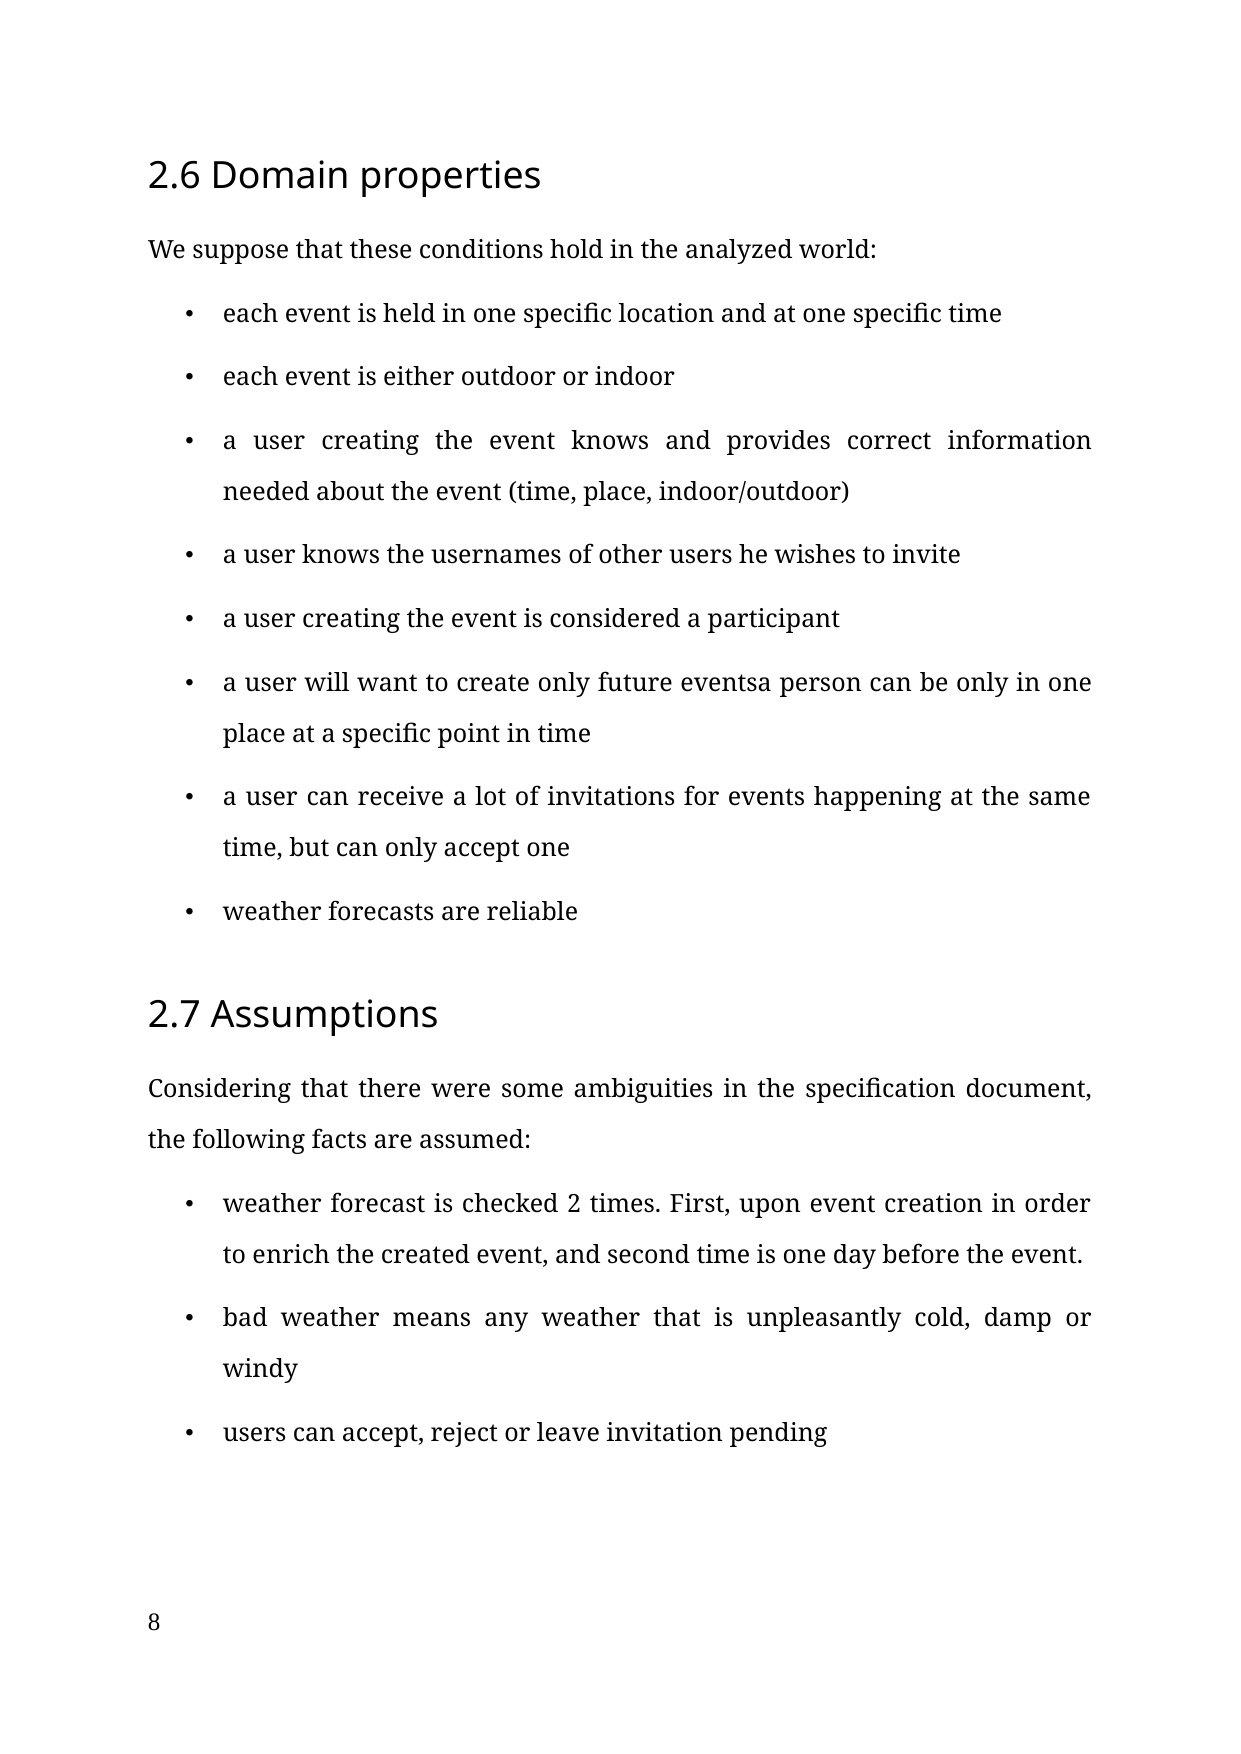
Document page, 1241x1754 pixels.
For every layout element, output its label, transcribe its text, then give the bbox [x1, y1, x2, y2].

text Considering that there were some ambiguities in the specification document, the following facts are assumed: [148, 1071, 1093, 1156]
list users can accept, reject or leave invitation pending [185, 1414, 1093, 1448]
subtitle 2.7 Assumptions [148, 988, 1093, 1039]
list a user can receive a lot of invitations for events happening at the same time, but can only accept one [185, 779, 1093, 864]
list a user will want to create only future eventsa person can be only in one place at a specific point in time [185, 664, 1093, 749]
list weather forecast is checked 2 times. First, upon event creation in order to enrich the created event, and second time is one day before the event. [185, 1185, 1093, 1270]
list weather forecasts are reliable [185, 893, 1093, 927]
list bad weather means any weather that is unpleasantly cold, damp or windy [185, 1300, 1093, 1385]
list each event is either outdoor or indoor [185, 359, 1093, 393]
subtitle 2.6 Domain properties [148, 149, 1093, 200]
list a user creating the event knows and provides correct information needed about the event (time, place, indoor/outdoor) [185, 422, 1093, 508]
text We suppose that these conditions hold in the analyzed world: [148, 232, 1093, 266]
list a user creating the event is considered a participant [185, 601, 1093, 635]
list a user knows the usernames of other users he wishes to invite [185, 537, 1093, 571]
list each event is held in one specific location and at one specific time [185, 295, 1093, 329]
